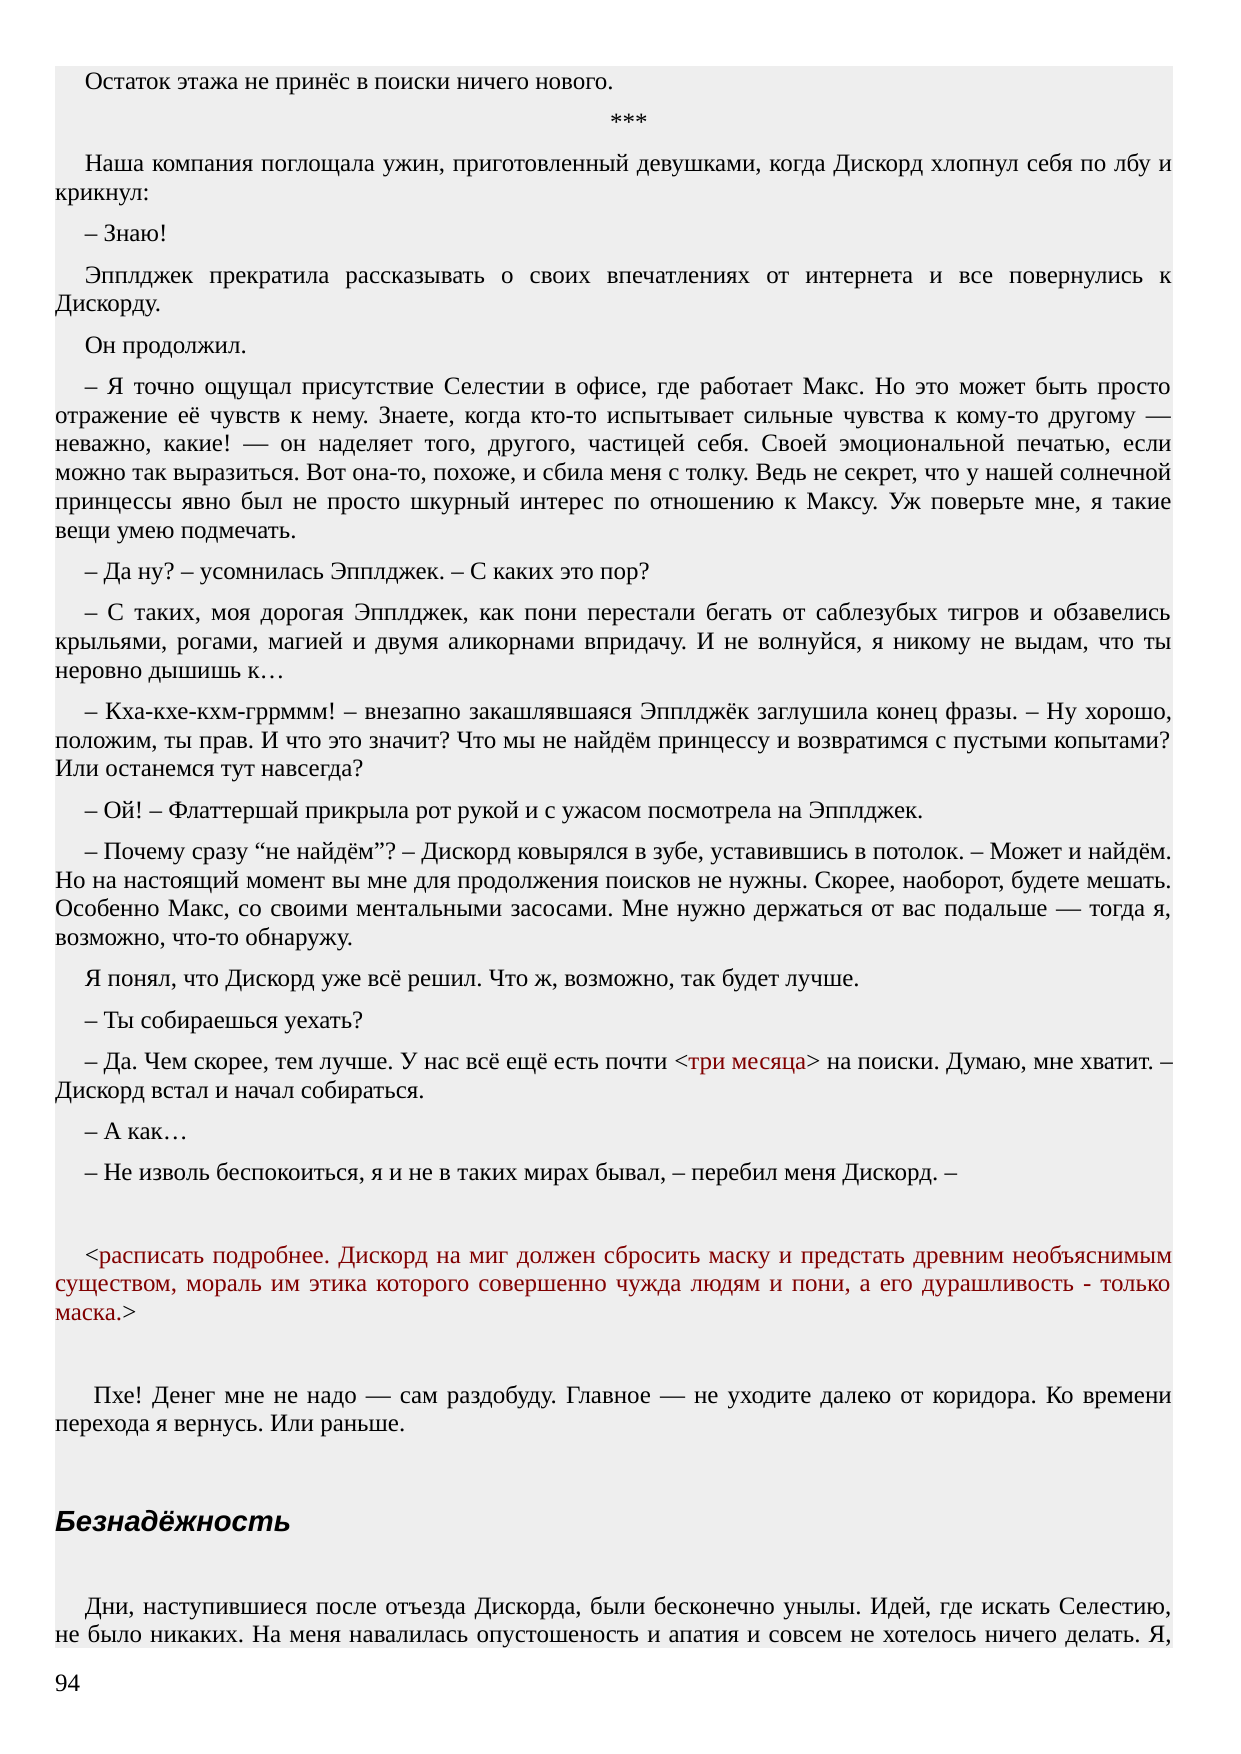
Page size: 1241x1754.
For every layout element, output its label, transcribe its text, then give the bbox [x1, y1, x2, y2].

text – Почему сразу “не найдём”? – Дискорд ковырялся в зубе, уставившись в потолок. – Может и найдём. Но на настоящий момент вы мне для продолжения поисков не нужны. Скорее, наоборот, будете мешать. Особенно Макс, со своими ментальными засосами. Мне нужно держаться от вас подальше — тогда я, возможно, что-то обнаружу. [55, 836, 1173, 951]
text Пхе! Денег мне не надо — сам раздобуду. Главное — не уходите далеко от коридора. Ко времени перехода я вернусь. Или раньше. [55, 1380, 1173, 1437]
text Наша компания поглощала ужин, приготовленный девушками, когда Дискорд хлопнул себя по лбу и крикнул: [55, 148, 1173, 206]
text Остаток этажа не принёс в поиски ничего нового. [55, 66, 1173, 95]
text – Да. Чем скорее, тем лучше. У нас всё ещё есть почти <три месяца> на поиски. Думаю, мне хватит. – Дискорд встал и начал собираться. [55, 1046, 1173, 1103]
text Эпплджек прекратила рассказывать о своих впечатлениях от интернета и все повернулись к Дискорду. [55, 260, 1173, 317]
text – Ты собираешься уехать? [55, 1005, 1173, 1033]
text Он продолжил. [55, 330, 1173, 358]
text – А как… [55, 1116, 1173, 1145]
subtitle Безнадёжность [55, 1503, 1173, 1537]
text – Знаю! [55, 218, 1173, 247]
text Дни, наступившиеся после отъезда Дискорда, были бесконечно унылы. Идей, где искать Селестию, не было никаких. На меня навалилась опустошеность и апатия и совсем не хотелось ничего делать. Я, [55, 1591, 1173, 1648]
text *** [55, 107, 1173, 136]
text Я понял, что Дискорд уже всё решил. Что ж, возможно, так будет лучше. [55, 963, 1173, 992]
text – Я точно ощущал присутствие Селестии в офисе, где работает Макс. Но это может быть просто отражение её чувств к нему. Знаете, когда кто-то испытывает сильные чувства к кому-то другому — неважно, какие! — он наделяет того, другого, частицей себя. Своей эмоциональной печатью, если можно так выразиться. Вот она-то, похоже, и сбила меня с толку. Ведь не секрет, что у нашей солнечной принцессы явно был не просто шкурный интерес по отношению к Максу. Уж поверьте мне, я такие вещи умею подмечать. [55, 371, 1173, 543]
text <расписать подробнее. Дискорд на миг должен сбросить маску и предстать древним необъяснимым существом, мораль им этика которого совершенно чужда людям и пони, а его дурашливость - только маска.> [55, 1240, 1173, 1326]
text – Кха-кхе-кхм-гррммм! – внезапно закашлявшаяся Эпплджёк заглушила конец фразы. – Ну хорошо, положим, ты прав. И что это значит? Что мы не найдём принцессу и возвратимся с пустыми копытами? Или останемся тут навсегда? [55, 696, 1173, 782]
text – Не изволь беспокоиться, я и не в таких мирах бывал, – перебил меня Дискорд. – [55, 1157, 1173, 1186]
text – С таких, моя дорогая Эпплджек, как пони перестали бегать от саблезубых тигров и обзавелись крыльями, рогами, магией и двумя аликорнами впридачу. И не волнуйся, я никому не выдам, что ты неровно дышишь к… [55, 597, 1173, 683]
text – Ой! – Флаттершай прикрыла рот рукой и с ужасом посмотрела на Эпплджек. [55, 795, 1173, 823]
text – Да ну? – усомнилась Эпплджек. – С каких это пор? [55, 556, 1173, 585]
